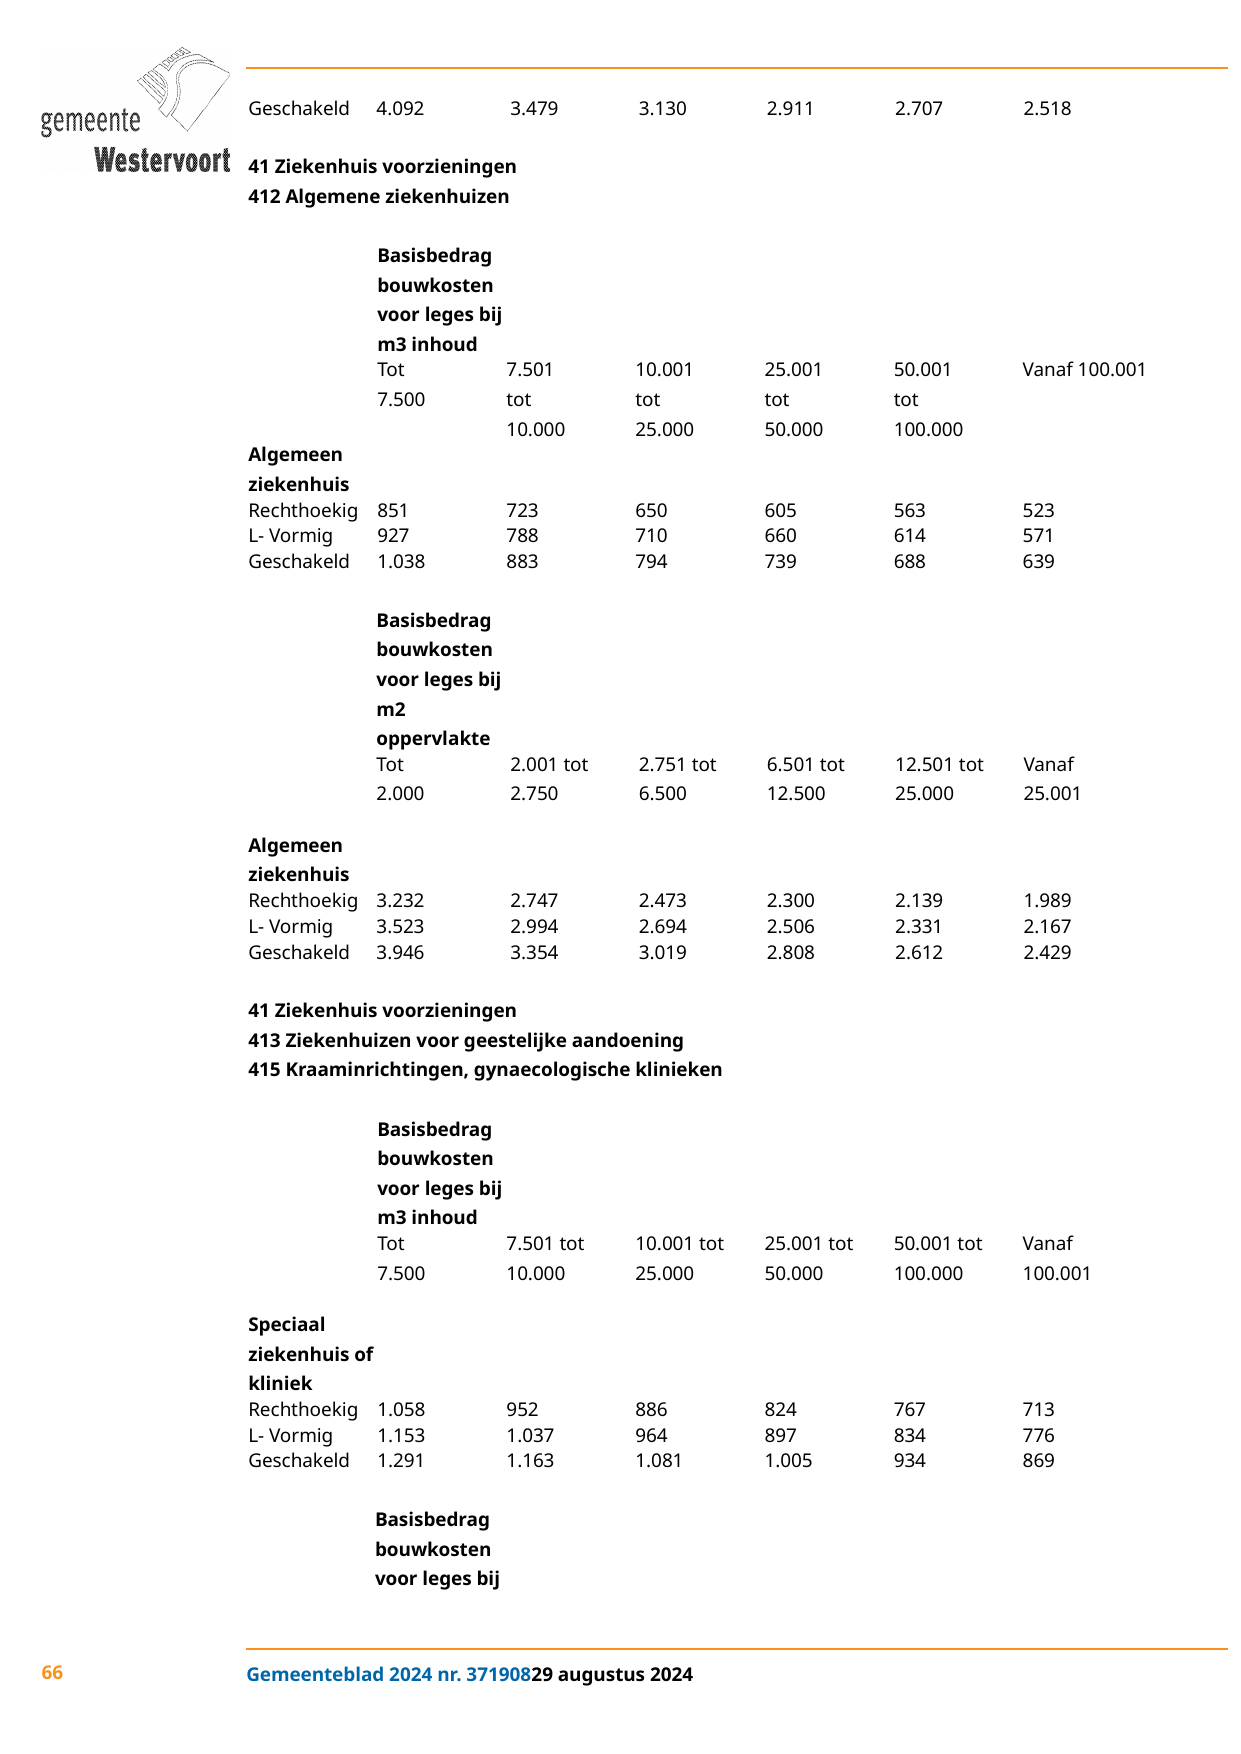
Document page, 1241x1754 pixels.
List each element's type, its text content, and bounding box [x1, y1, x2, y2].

table_cell 2.707 [895, 95, 1023, 121]
table_cell [767, 832, 895, 887]
table_cell 50.001 tot 100.000 [894, 357, 1022, 442]
table_cell 1.989 [1023, 888, 1152, 913]
table_cell 739 [764, 548, 893, 574]
table_cell 869 [1023, 1448, 1152, 1473]
table_cell 3.354 [510, 939, 638, 964]
table_cell Geschakeld [248, 1448, 377, 1473]
table_cell 1.163 [506, 1448, 635, 1473]
table_cell 927 [377, 523, 506, 548]
table_cell 2.751 tot 6.500 [639, 751, 767, 806]
table_cell 1.153 [377, 1422, 506, 1448]
table_cell 3.019 [639, 939, 767, 964]
table_cell 2.994 [510, 913, 638, 939]
table_cell 7.501 tot 10.000 [506, 1230, 635, 1286]
table_cell 650 [635, 497, 764, 523]
table_cell 2.911 [767, 95, 895, 121]
table_cell 2.139 [895, 888, 1023, 913]
table_cell Algemeen ziekenhuis [248, 442, 377, 497]
table_cell 713 [1023, 1396, 1152, 1422]
table_cell [1023, 442, 1152, 497]
text 413 Ziekenhuizen voor geestelijke aandoening [248, 1027, 1152, 1053]
table_cell 883 [506, 548, 635, 574]
table_cell L- Vormig [248, 913, 376, 939]
table_cell 1.081 [635, 1448, 764, 1473]
table_cell 10.001 tot 25.000 [635, 357, 764, 442]
table_cell 824 [764, 1396, 893, 1422]
table_cell [510, 832, 638, 887]
table_cell 2.518 [1023, 95, 1152, 121]
table_cell 1.038 [377, 548, 506, 574]
table_cell 1.005 [764, 1448, 893, 1473]
table_cell Vanaf 100.001 [1023, 357, 1152, 442]
table_cell 2.612 [895, 939, 1023, 964]
table_cell L- Vormig [248, 523, 377, 548]
table_cell 886 [635, 1396, 764, 1422]
table_cell 7.501 tot 10.000 [506, 357, 635, 442]
table_cell [764, 442, 893, 497]
table_cell 25.001 tot 50.000 [764, 357, 893, 442]
table_cell 767 [894, 1396, 1022, 1422]
table_cell 834 [894, 1422, 1022, 1448]
table_cell 2.506 [767, 913, 895, 939]
table_cell 605 [764, 497, 893, 523]
table_cell 1.037 [506, 1422, 635, 1448]
table_cell Rechthoekig [248, 888, 376, 913]
table_cell [894, 442, 1022, 497]
table_cell Geschakeld [248, 548, 377, 574]
table_cell Geschakeld [248, 939, 376, 964]
table_cell [248, 357, 377, 442]
table_cell [376, 832, 510, 887]
table_cell 523 [1023, 497, 1152, 523]
table_cell 952 [506, 1396, 635, 1422]
table_cell 688 [894, 548, 1022, 574]
table_cell 1.058 [377, 1396, 506, 1422]
table_header [248, 1116, 377, 1230]
table_cell 614 [894, 523, 1022, 548]
table_cell 2.473 [639, 888, 767, 913]
table_cell Tot 7.500 [377, 1230, 506, 1286]
table_cell 660 [764, 523, 893, 548]
table_header [248, 242, 377, 357]
table_cell 571 [1023, 523, 1152, 548]
table_cell 897 [764, 1422, 893, 1448]
table_cell 25.001 tot 50.000 [764, 1230, 893, 1286]
table_cell 723 [506, 497, 635, 523]
table_cell [639, 832, 767, 887]
table_cell 2.300 [767, 888, 895, 913]
table_header Basisbedrag bouwkosten voor leges bij [375, 1506, 518, 1591]
table_cell 776 [1023, 1422, 1152, 1448]
table_cell Tot 2.000 [376, 751, 510, 806]
table_cell [377, 442, 506, 497]
text 41 Ziekenhuis voorzieningen [248, 153, 1152, 179]
table_cell 10.001 tot 25.000 [635, 1230, 764, 1286]
table_cell [248, 806, 376, 832]
table_cell 710 [635, 523, 764, 548]
table_header [248, 607, 376, 751]
table_cell 794 [635, 548, 764, 574]
table_cell 3.232 [376, 888, 510, 913]
table_cell 639 [1023, 548, 1152, 574]
table_cell [1023, 1311, 1152, 1396]
table_cell 3.479 [510, 95, 638, 121]
text 412 Algemene ziekenhuizen [248, 183, 1152, 209]
table_cell 934 [894, 1448, 1022, 1473]
table_cell [1023, 832, 1152, 887]
table_header [248, 1506, 375, 1591]
table_cell [635, 442, 764, 497]
table_cell 2.167 [1023, 913, 1152, 939]
table_cell [248, 1286, 377, 1311]
table_header Basisbedrag bouwkosten voor leges bij m3 inhoud [377, 242, 506, 357]
table_cell [506, 1311, 635, 1396]
table_cell 788 [506, 523, 635, 548]
table_cell 4.092 [376, 95, 510, 121]
table_cell 50.001 tot 100.000 [894, 1230, 1022, 1286]
table_cell 563 [894, 497, 1022, 523]
table_cell Rechthoekig [248, 497, 377, 523]
table_cell L- Vormig [248, 1422, 377, 1448]
table_cell Speciaal ziekenhuis of kliniek [248, 1311, 377, 1396]
table_cell [635, 1311, 764, 1396]
table_cell 2.808 [767, 939, 895, 964]
table_cell 2.747 [510, 888, 638, 913]
table_cell [894, 1311, 1022, 1396]
table_cell 2.001 tot 2.750 [510, 751, 638, 806]
text 41 Ziekenhuis voorzieningen [248, 997, 1152, 1023]
table_cell Vanaf 25.001 [1023, 751, 1152, 806]
table_cell Tot 7.500 [377, 357, 506, 442]
table_cell Rechthoekig [248, 1396, 377, 1422]
text 415 Kraaminrichtingen, gynaecologische klinieken [248, 1057, 1152, 1082]
table_cell Vanaf 100.001 [1023, 1230, 1152, 1286]
table_cell 964 [635, 1422, 764, 1448]
picture [41, 47, 231, 172]
table_cell 2.331 [895, 913, 1023, 939]
table_cell [506, 442, 635, 497]
table_cell 851 [377, 497, 506, 523]
table_cell Algemeen ziekenhuis [248, 832, 376, 887]
table_cell 12.501 tot 25.000 [895, 751, 1023, 806]
table_cell [764, 1311, 893, 1396]
table_cell [377, 1311, 506, 1396]
table_cell [895, 832, 1023, 887]
table_cell [248, 751, 376, 806]
table_header Basisbedrag bouwkosten voor leges bij m3 inhoud [377, 1116, 506, 1230]
table_cell 6.501 tot 12.500 [767, 751, 895, 806]
table_cell 2.694 [639, 913, 767, 939]
table_cell 1.291 [377, 1448, 506, 1473]
table_header Basisbedrag bouwkosten voor leges bij m2 oppervlakte [376, 607, 510, 751]
table_cell Geschakeld [248, 95, 376, 121]
table_cell [248, 1230, 377, 1286]
table_cell 3.523 [376, 913, 510, 939]
table_cell 2.429 [1023, 939, 1152, 964]
table_cell 3.130 [639, 95, 767, 121]
table_cell 3.946 [376, 939, 510, 964]
